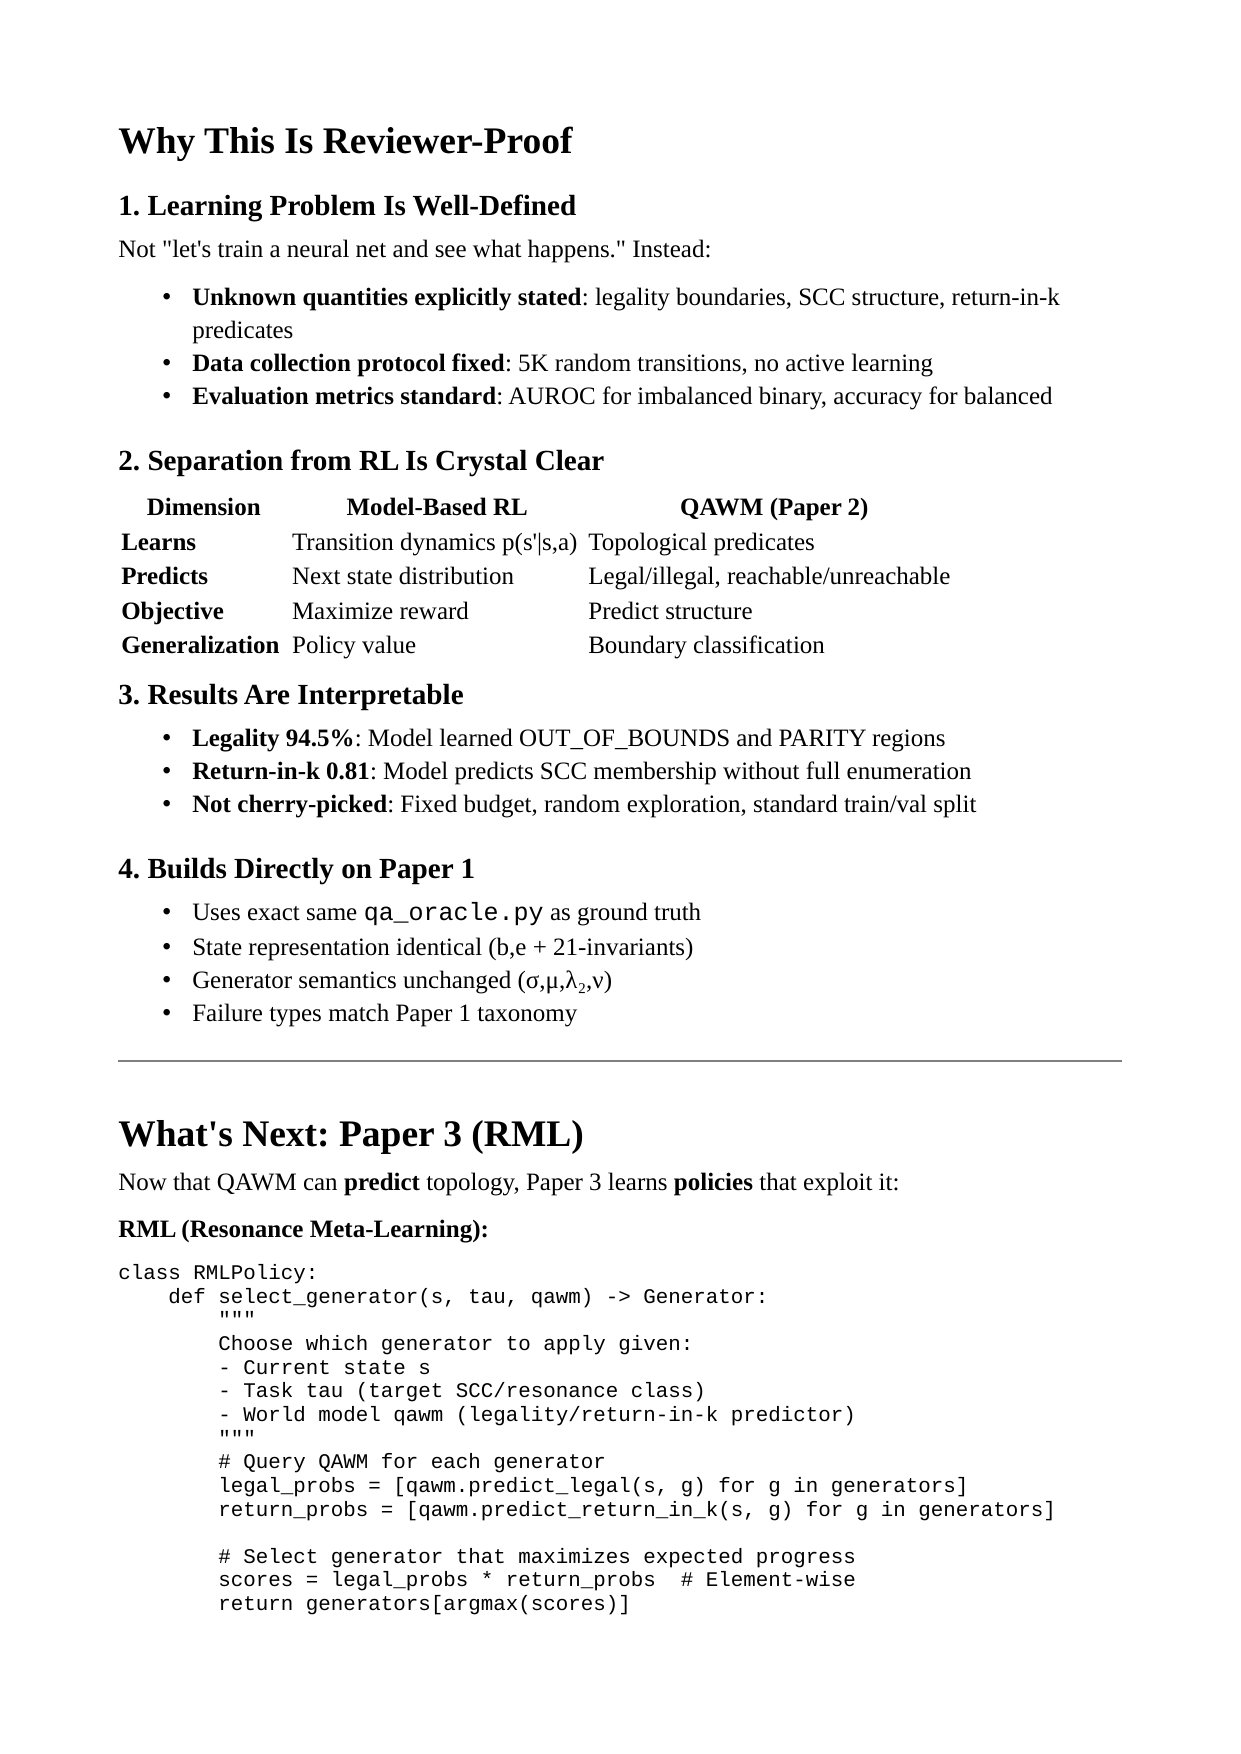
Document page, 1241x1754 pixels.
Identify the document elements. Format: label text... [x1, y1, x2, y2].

text legal_probs = [qawm.predict_legal(s, g) for g in generators] [118, 1475, 1122, 1498]
table_cell Topological predicates [585, 524, 963, 558]
list Uses exact same qa_oracle.py as ground truth [162, 897, 1122, 928]
subtitle 3. Results Are Interpretable [118, 677, 1122, 710]
text - World model qawm (legality/return-in-k predictor) [118, 1404, 1122, 1428]
table_header Model-Based RL [289, 489, 585, 524]
list Generator semantics unchanged (σ,μ,λ₂,ν) [162, 966, 1122, 994]
list Evaluation metrics standard: AUROC for imbalanced binary, accuracy for balanced [162, 381, 1122, 410]
text - Current state s [118, 1357, 1122, 1380]
table_cell Boundary classification [585, 628, 963, 662]
list Not cherry-picked: Fixed budget, random exploration, standard train/val split [162, 789, 1122, 818]
table_cell Legal/illegal, reachable/unreachable [585, 559, 963, 593]
text """ [118, 1428, 1122, 1451]
text Not "let's train a neural net and see what happens." Instead: [118, 234, 1122, 263]
list Failure types match Paper 1 taxonomy [162, 998, 1122, 1027]
subtitle What's Next: Paper 3 (RML) [118, 1111, 1122, 1154]
text # Select generator that maximizes expected progress [118, 1546, 1122, 1569]
text RML (Resonance Meta-Learning): [118, 1214, 1122, 1243]
subtitle 1. Learning Problem Is Well-Defined [118, 188, 1122, 222]
text Choose which generator to apply given: [118, 1333, 1122, 1357]
table_header QAWM (Paper 2) [585, 489, 963, 524]
text scores = legal_probs * return_probs # Element-wise [118, 1569, 1122, 1593]
table_cell Objective [118, 593, 289, 628]
table_cell Generalization [118, 628, 289, 662]
table_cell Predict structure [585, 593, 963, 628]
list Return-in-k 0.81: Model predicts SCC membership without full enumeration [162, 756, 1122, 784]
text - Task tau (target SCC/resonance class) [118, 1380, 1122, 1404]
list Legality 94.5%: Model learned OUT_OF_BOUNDS and PARITY regions [162, 723, 1122, 752]
text return_probs = [qawm.predict_return_in_k(s, g) for g in generators] [118, 1498, 1122, 1522]
list Data collection protocol fixed: 5K random transitions, no active learning [162, 348, 1122, 377]
subtitle Why This Is Reviewer-Proof [118, 118, 1122, 161]
table_cell Predicts [118, 559, 289, 593]
text # Query QAWM for each generator [118, 1451, 1122, 1475]
table_header Dimension [118, 489, 289, 524]
table_cell Transition dynamics p(s'|s,a) [289, 524, 585, 558]
subtitle 4. Builds Directly on Paper 1 [118, 851, 1122, 884]
text Now that QAWM can predict topology, Paper 3 learns policies that exploit it: [118, 1167, 1122, 1196]
text """ [118, 1309, 1122, 1333]
subtitle 2. Separation from RL Is Crystal Clear [118, 443, 1122, 477]
text class RMLPolicy: [118, 1262, 1122, 1286]
list State representation identical (b,e + 21-invariants) [162, 932, 1122, 961]
text return generators[argmax(scores)] [118, 1593, 1122, 1617]
text def select_generator(s, tau, qawm) -> Generator: [118, 1286, 1122, 1309]
table_cell Policy value [289, 628, 585, 662]
table_cell Next state distribution [289, 559, 585, 593]
table_cell Learns [118, 524, 289, 558]
table_cell Maximize reward [289, 593, 585, 628]
list Unknown quantities explicitly stated: legality boundaries, SCC structure, return-in-k predicates [162, 282, 1122, 344]
